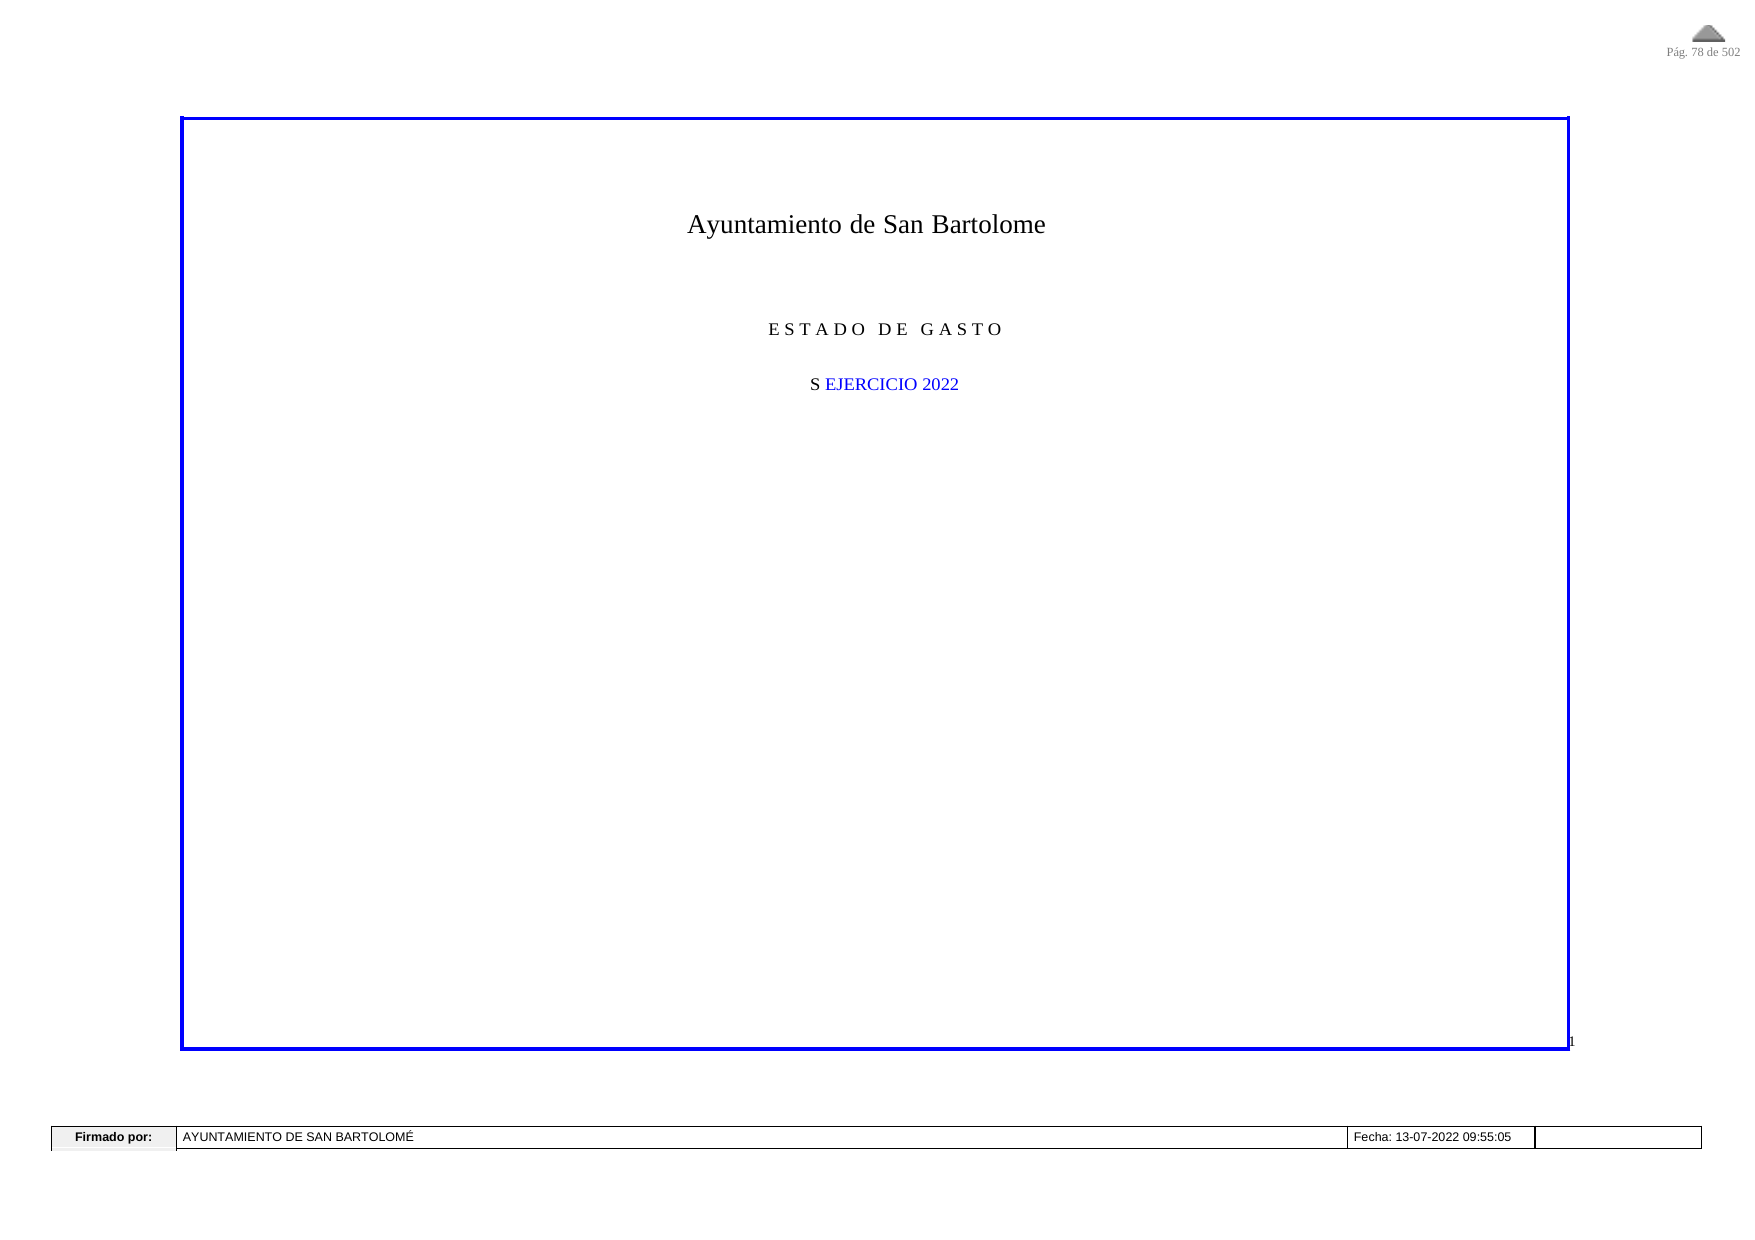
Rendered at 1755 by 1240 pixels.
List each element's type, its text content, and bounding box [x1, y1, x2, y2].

text Ayuntamiento de San Bartolome [184, 208, 1549, 239]
table_header [1536, 1127, 1701, 1147]
table_header Fecha: 13-07-2022 09:55:05 [1348, 1127, 1534, 1147]
picture [1691, 25, 1726, 42]
table_header AYUNTAMIENTO DE SAN BARTOLOMÉ [177, 1127, 1347, 1147]
table_header Firmado por: [52, 1127, 176, 1147]
text E S T A D O D E G A S T O S EJERCICIO 2022 [765, 319, 1004, 394]
